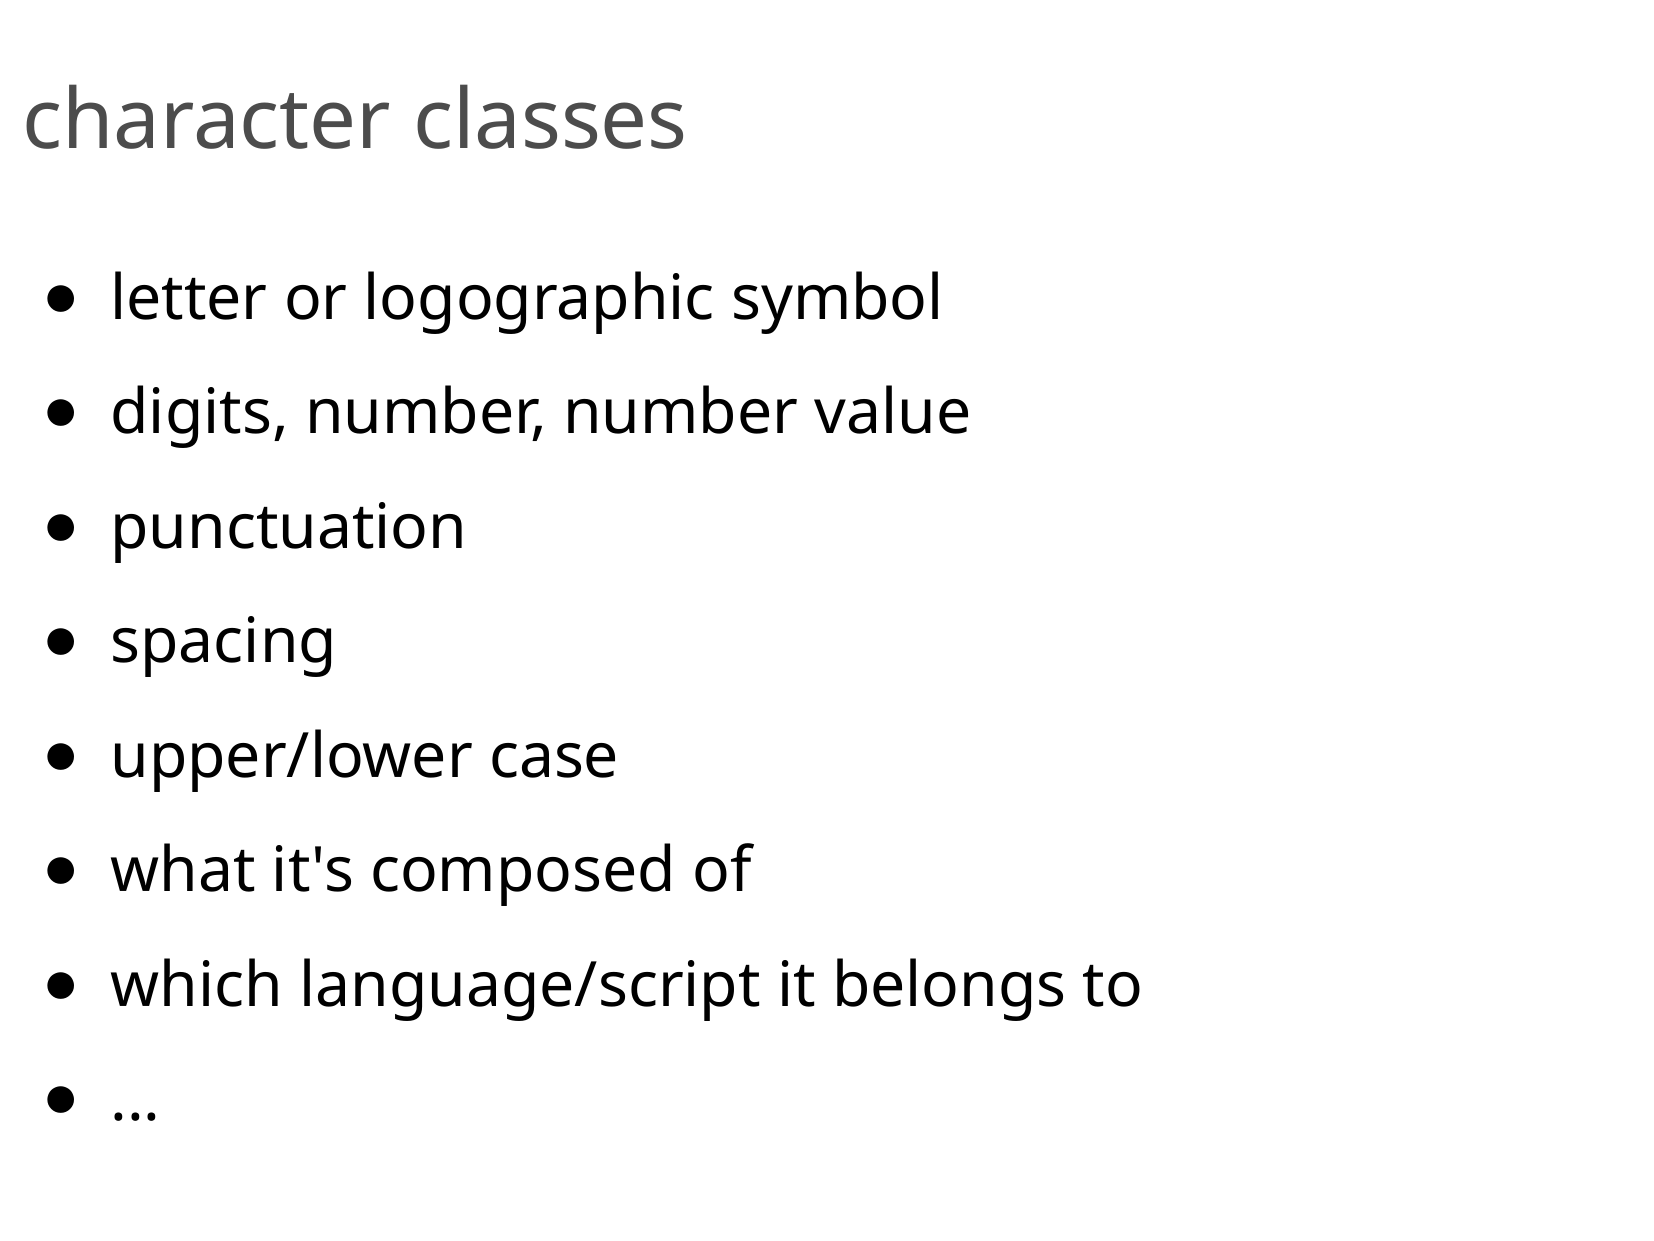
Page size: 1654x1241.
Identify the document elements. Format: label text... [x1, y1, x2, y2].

list letter or logographic symbol digits, number, number value punctuation spacing upper/lower case what it's composed of which language/script it belongs to ... [25, 233, 1654, 1158]
title character classes [22, 19, 1654, 213]
